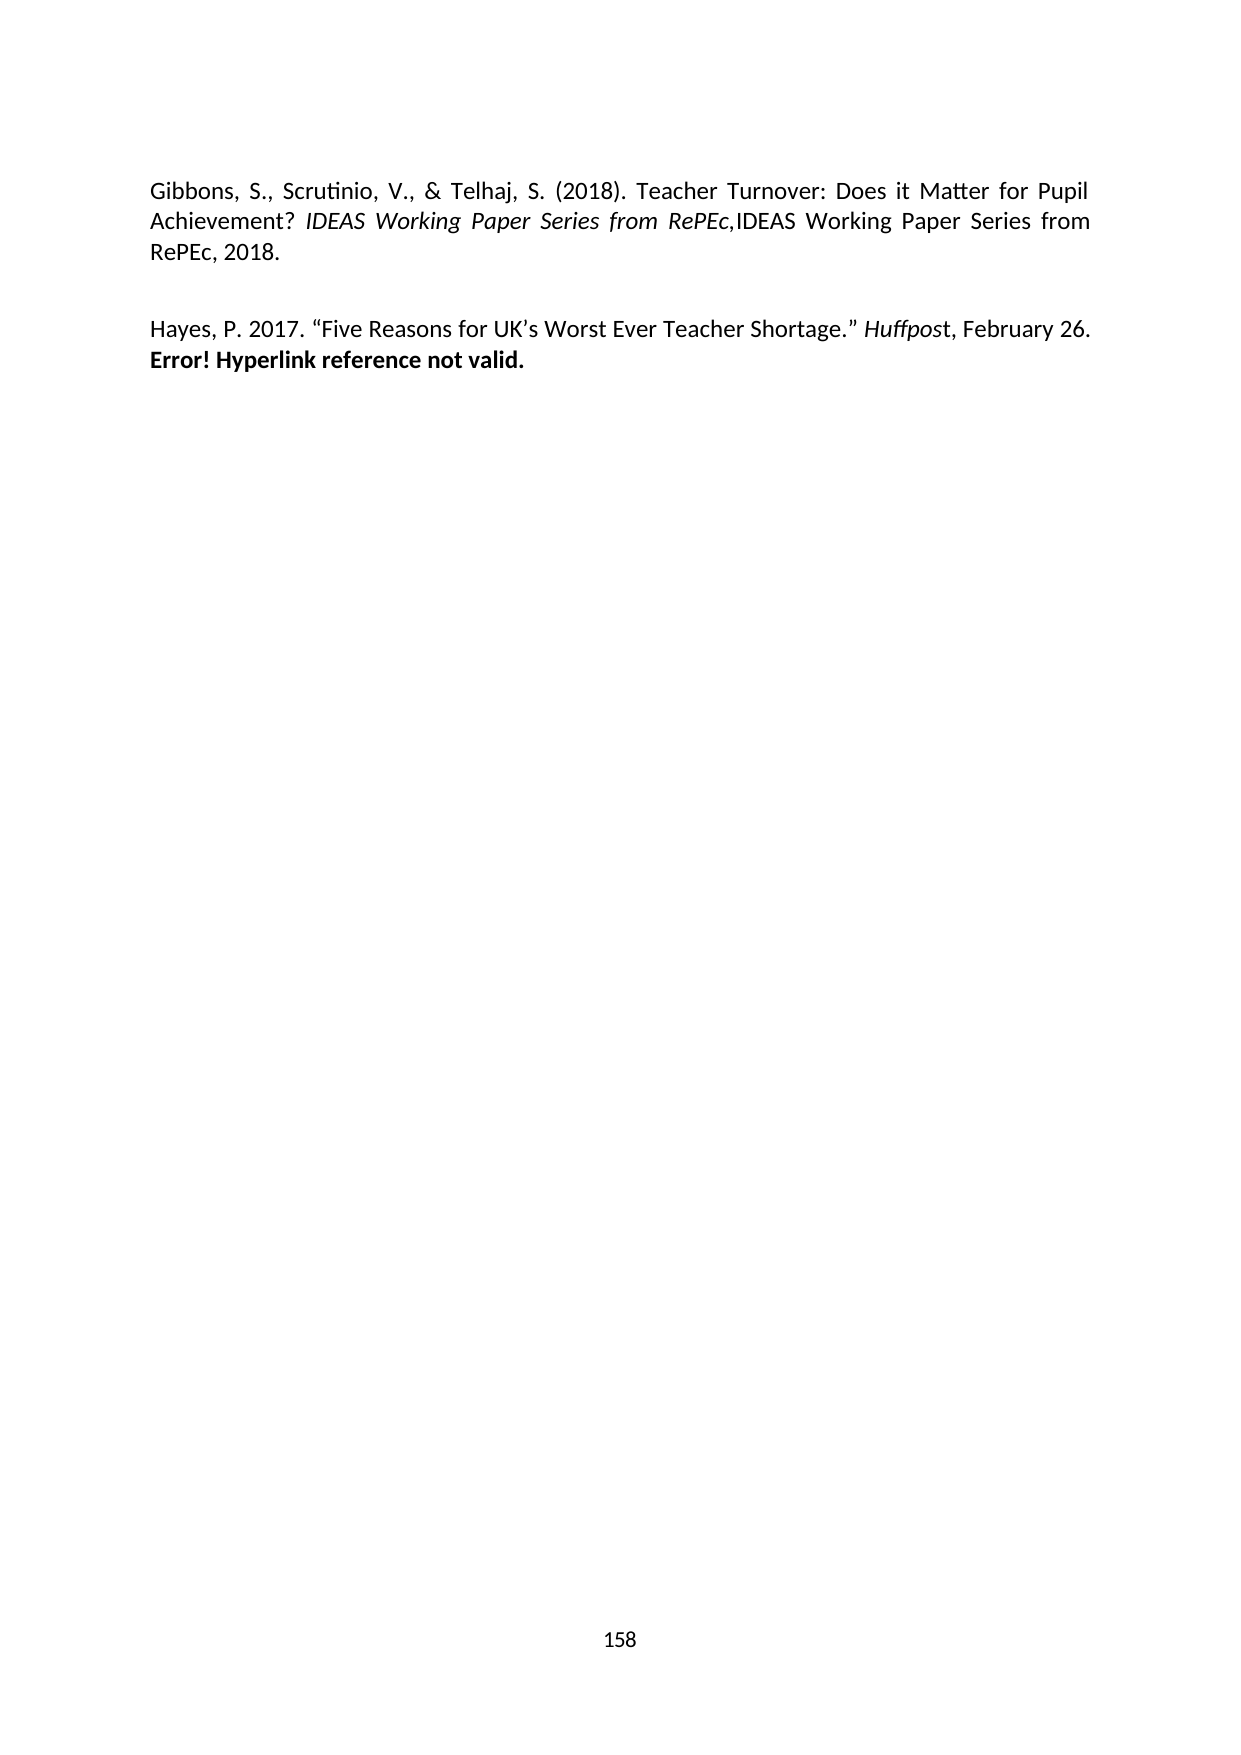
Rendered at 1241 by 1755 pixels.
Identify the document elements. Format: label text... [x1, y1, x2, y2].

text Gibbons, S., Scrutinio, V., & Telhaj, S. (2018). Teacher Turnover: Does it Matter for Pupil Achievement? IDEAS Working Paper Series from RePEc,IDEAS Working Paper Series from RePEc, 2018. [150, 175, 1091, 267]
text Hayes, P. 2017. “Five Reasons for UK’s Worst Ever Teacher Shortage.” Huﬀpost, February 26. Error! Hyperlink reference not valid. [150, 314, 1091, 375]
